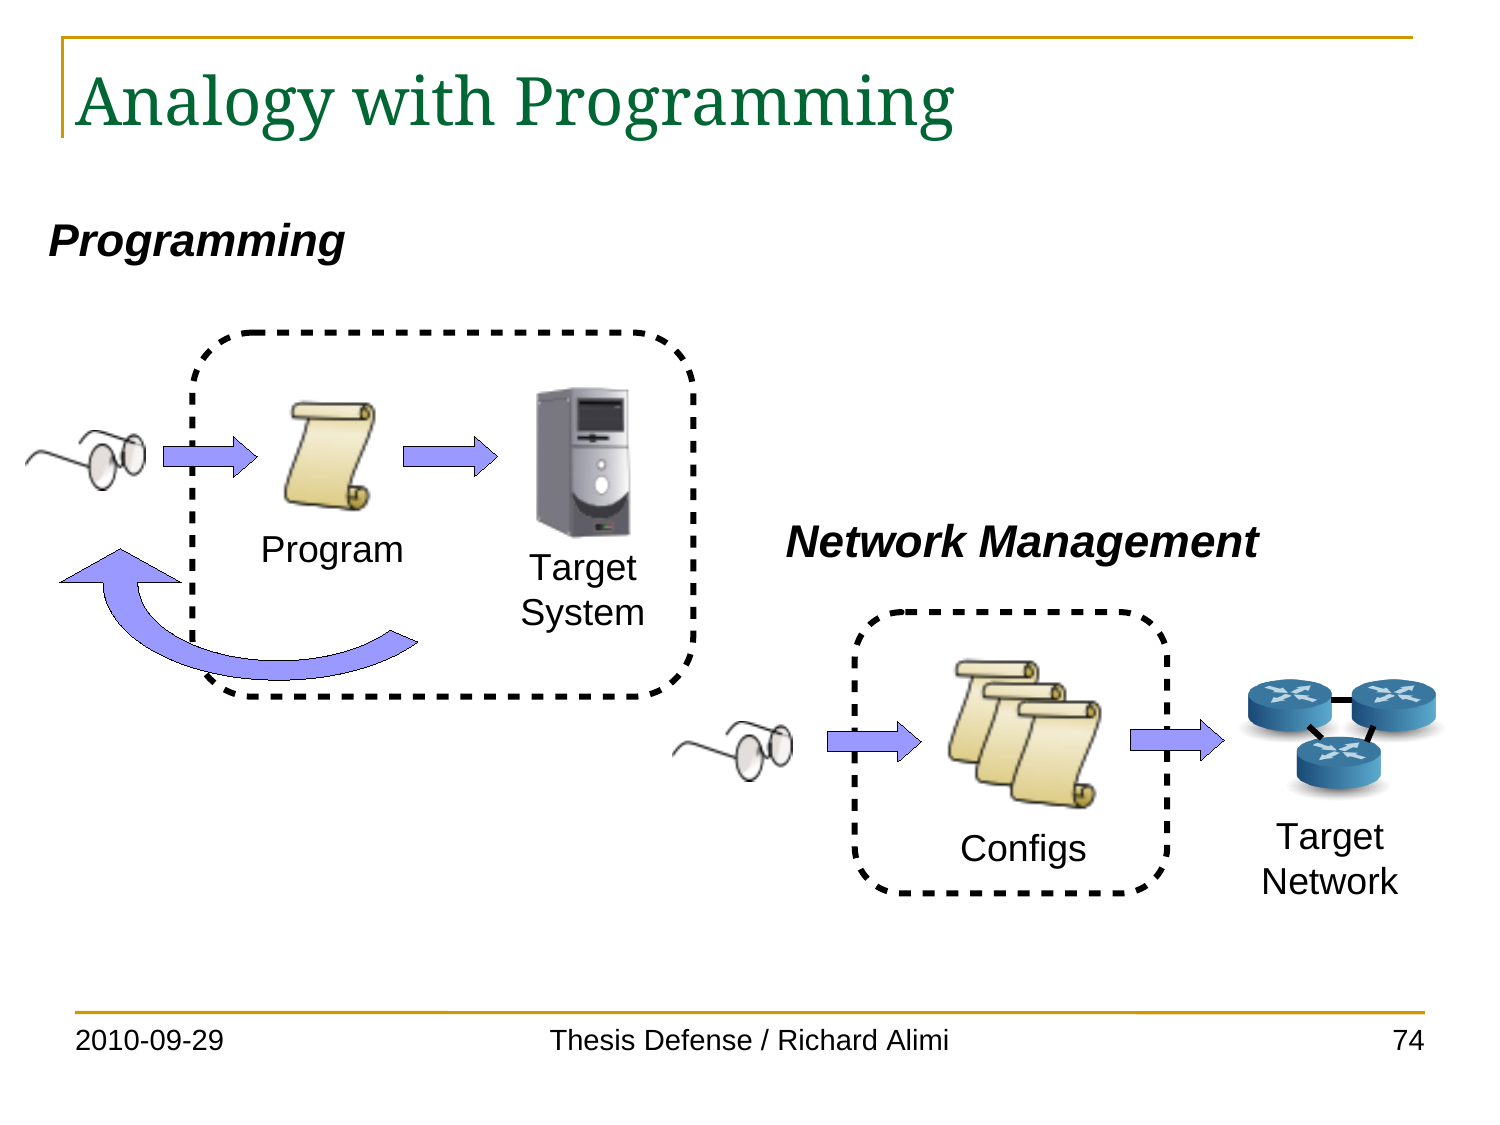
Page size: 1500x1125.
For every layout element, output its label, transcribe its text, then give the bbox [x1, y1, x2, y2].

text_box Program [245, 517, 419, 578]
picture [25, 430, 146, 491]
text_box [163, 436, 258, 478]
text_box Configs [945, 816, 1102, 877]
title Analogy with Programming [75, 0, 1425, 199]
picture [944, 654, 1107, 817]
text_box [403, 436, 498, 477]
text_box Target Network [1246, 804, 1413, 910]
text_box [1130, 719, 1225, 761]
text_box [59, 548, 418, 681]
picture [280, 396, 381, 517]
picture [672, 721, 793, 782]
text_box [827, 721, 922, 762]
text_box Target System [505, 535, 660, 641]
text_box Programming [33, 203, 362, 273]
picture [1228, 668, 1462, 809]
picture [533, 382, 635, 535]
text_box Network Management [770, 504, 1274, 575]
